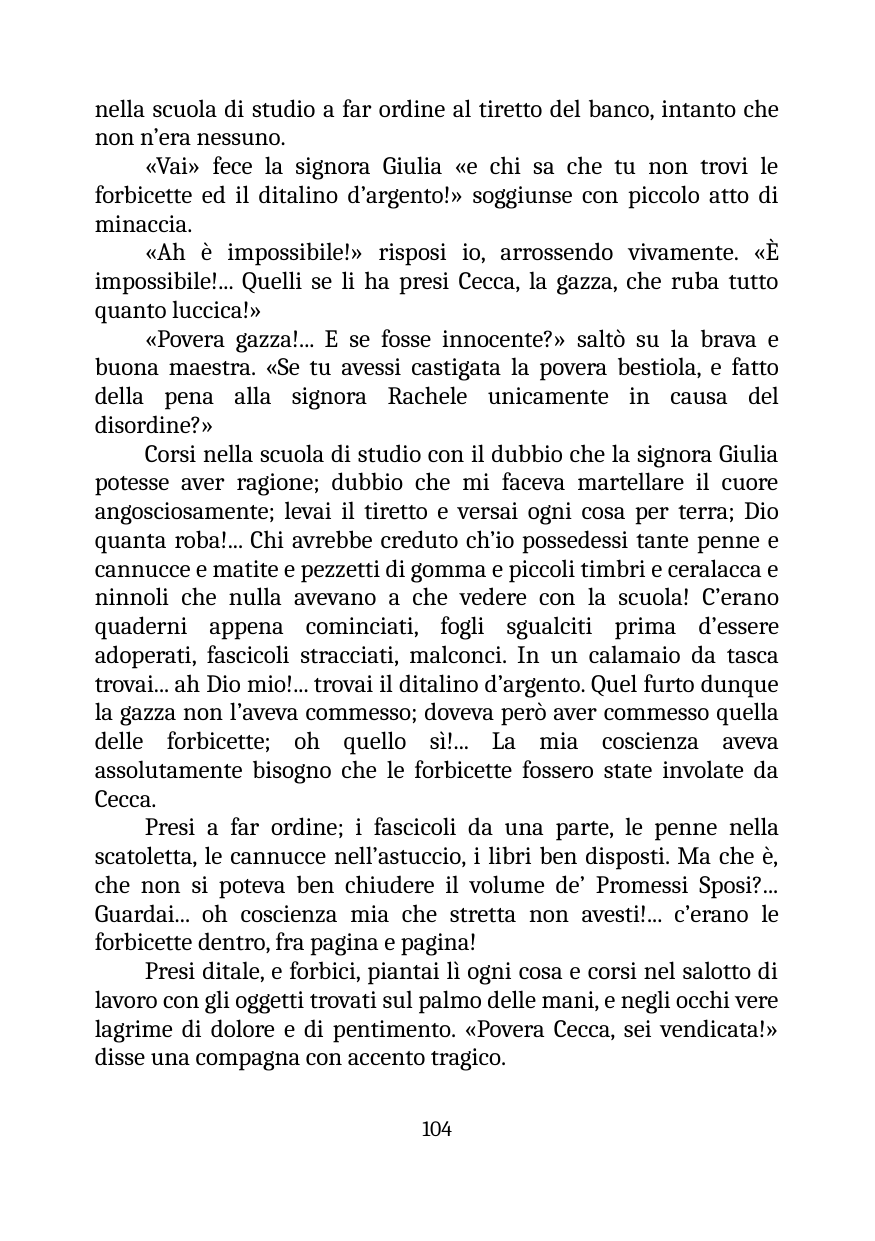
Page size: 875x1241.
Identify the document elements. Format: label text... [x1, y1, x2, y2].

text «Vai» fece la signora Giulia «e chi sa che tu non trovi le forbicette ed il ditalino d’argento!» soggiunse con piccolo atto di minaccia. [94, 152, 779, 238]
text Presi a far ordine; i fascicoli da una parte, le penne nella scatoletta, le cannucce nell’astuccio, i libri ben disposti. Ma che è, che non si poteva ben chiudere il volume de’ Promessi Sposi?... Guardai... oh coscienza mia che stretta non avesti!... c’erano le forbicette dentro, fra pagina e pagina! [94, 813, 779, 957]
text Presi ditale, e forbici, piantai lì ogni cosa e corsi nel salotto di lavoro con gli oggetti trovati sul palmo delle mani, e negli occhi vere lagrime di dolore e di pentimento. «Povera Cecca, sei vendicata!» disse una compagna con accento tragico. [94, 957, 779, 1072]
text «Povera gazza!... E se fosse innocente?» saltò su la brava e buona maestra. «Se tu avessi castigata la povera bestiola, e fatto della pena alla signora Rachele unicamente in causa del disordine?» [94, 324, 779, 439]
text «Ah è impossibile!» risposi io, arrossendo vivamente. «È impossibile!... Quelli se li ha presi Cecca, la gazza, che ruba tutto quanto luccica!» [94, 238, 779, 324]
text Corsi nella scuola di studio con il dubbio che la signora Giulia potesse aver ragione; dubbio che mi faceva martellare il cuore angosciosamente; levai il tiretto e versai ogni cosa per terra; Dio quanta roba!... Chi avrebbe creduto ch’io possedessi tante penne e cannucce e matite e pezzetti di gomma e piccoli timbri e ceralacca e ninnoli che nulla avevano a che vedere con la scuola! C’erano quaderni appena cominciati, fogli sgualciti prima d’essere adoperati, fascicoli stracciati, malconci. In un calamaio da tasca trovai... ah Dio mio!... trovai il ditalino d’argento. Quel furto dunque la gazza non l’aveva commesso; doveva però aver commesso quella delle forbicette; oh quello sì!... La mia coscienza aveva assolutamente bisogno che le forbicette fossero state involate da Cecca. [94, 439, 779, 813]
text nella scuola di studio a far ordine al tiretto del banco, intanto che non n’era nessuno. [94, 94, 779, 152]
